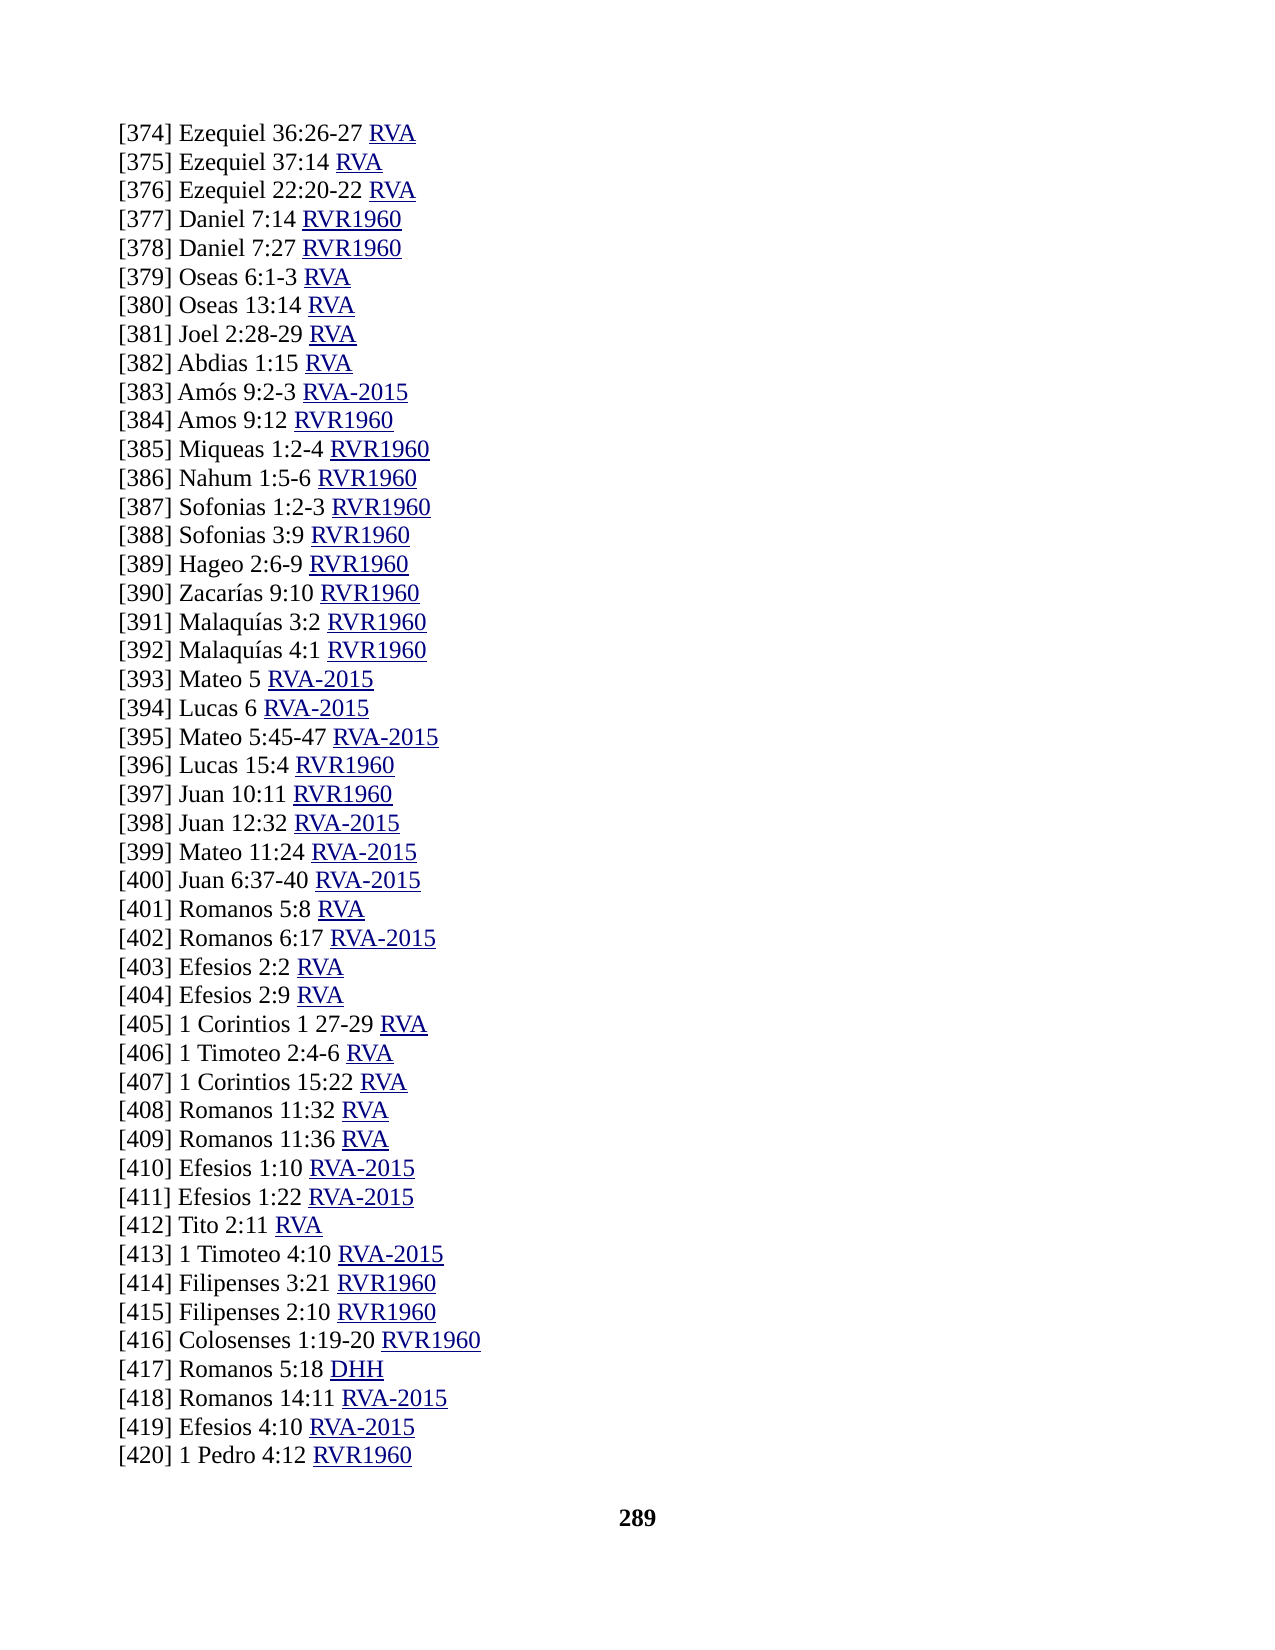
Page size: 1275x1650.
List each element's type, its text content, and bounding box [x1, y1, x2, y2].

text Ezequiel 37:14 RVA [118, 147, 1157, 176]
text Ezequiel 22:20-22 RVA [118, 176, 1157, 204]
text Daniel 7:27 RVR1960 [118, 233, 1157, 262]
text Efesios 4:10 RVA-2015 [118, 1412, 1157, 1441]
text Malaquías 4:1 RVR1960 [118, 636, 1157, 664]
text Daniel 7:14 RVR1960 [118, 204, 1157, 233]
text Joel 2:28-29 RVA [118, 319, 1157, 348]
text Romanos 11:36 RVA [118, 1124, 1157, 1153]
text Hageo 2:6-9 RVR1960 [118, 549, 1157, 578]
text Romanos 11:32 RVA [118, 1096, 1157, 1124]
text Amos 9:12 RVR1960 [118, 406, 1157, 434]
text Zacarías 9:10 RVR1960 [118, 578, 1157, 607]
text Ezequiel 36:26-27 RVA [118, 118, 1157, 147]
text Mateo 5 RVA-2015 [118, 664, 1157, 693]
text Mateo 5:45-47 RVA-2015 [118, 722, 1157, 751]
text Amós 9:2-3 RVA-2015 [118, 377, 1157, 406]
text Lucas 6 RVA-2015 [118, 693, 1157, 722]
text Filipenses 3:21 RVR1960 [118, 1268, 1157, 1297]
text Juan 10:11 RVR1960 [118, 779, 1157, 808]
text Juan 12:32 RVA-2015 [118, 808, 1157, 837]
text Romanos 5:8 RVA [118, 894, 1157, 923]
text Lucas 15:4 RVR1960 [118, 751, 1157, 779]
text Filipenses 2:10 RVR1960 [118, 1297, 1157, 1326]
text Sofonias 3:9 RVR1960 [118, 521, 1157, 549]
text Sofonias 1:2-3 RVR1960 [118, 492, 1157, 521]
text Tito 2:11 RVA [118, 1211, 1157, 1239]
text 1 Timoteo 4:10 RVA-2015 [118, 1239, 1157, 1268]
text 1 Pedro 4:12 RVR1960 [118, 1441, 1157, 1469]
text 1 Corintios 1 27-29 RVA [118, 1009, 1157, 1038]
text Miqueas 1:2-4 RVR1960 [118, 434, 1157, 463]
text Mateo 11:24 RVA-2015 [118, 837, 1157, 866]
text Romanos 14:11 RVA-2015 [118, 1383, 1157, 1412]
text Juan 6:37-40 RVA-2015 [118, 866, 1157, 894]
text Malaquías 3:2 RVR1960 [118, 607, 1157, 636]
text Colosenses 1:19-20 RVR1960 [118, 1326, 1157, 1354]
text Romanos 5:18 DHH [118, 1354, 1157, 1383]
text 1 Corintios 15:22 RVA [118, 1067, 1157, 1096]
text Abdias 1:15 RVA [118, 348, 1157, 377]
text Romanos 6:17 RVA-2015 [118, 923, 1157, 952]
text Efesios 1:10 RVA-2015 [118, 1153, 1157, 1182]
text Oseas 6:1-3 RVA [118, 262, 1157, 291]
text Efesios 1:22 RVA-2015 [118, 1182, 1157, 1211]
text Efesios 2:2 RVA [118, 952, 1157, 981]
text Efesios 2:9 RVA [118, 981, 1157, 1009]
text 1 Timoteo 2:4-6 RVA [118, 1038, 1157, 1067]
text Nahum 1:5-6 RVR1960 [118, 463, 1157, 492]
text Oseas 13:14 RVA [118, 291, 1157, 319]
